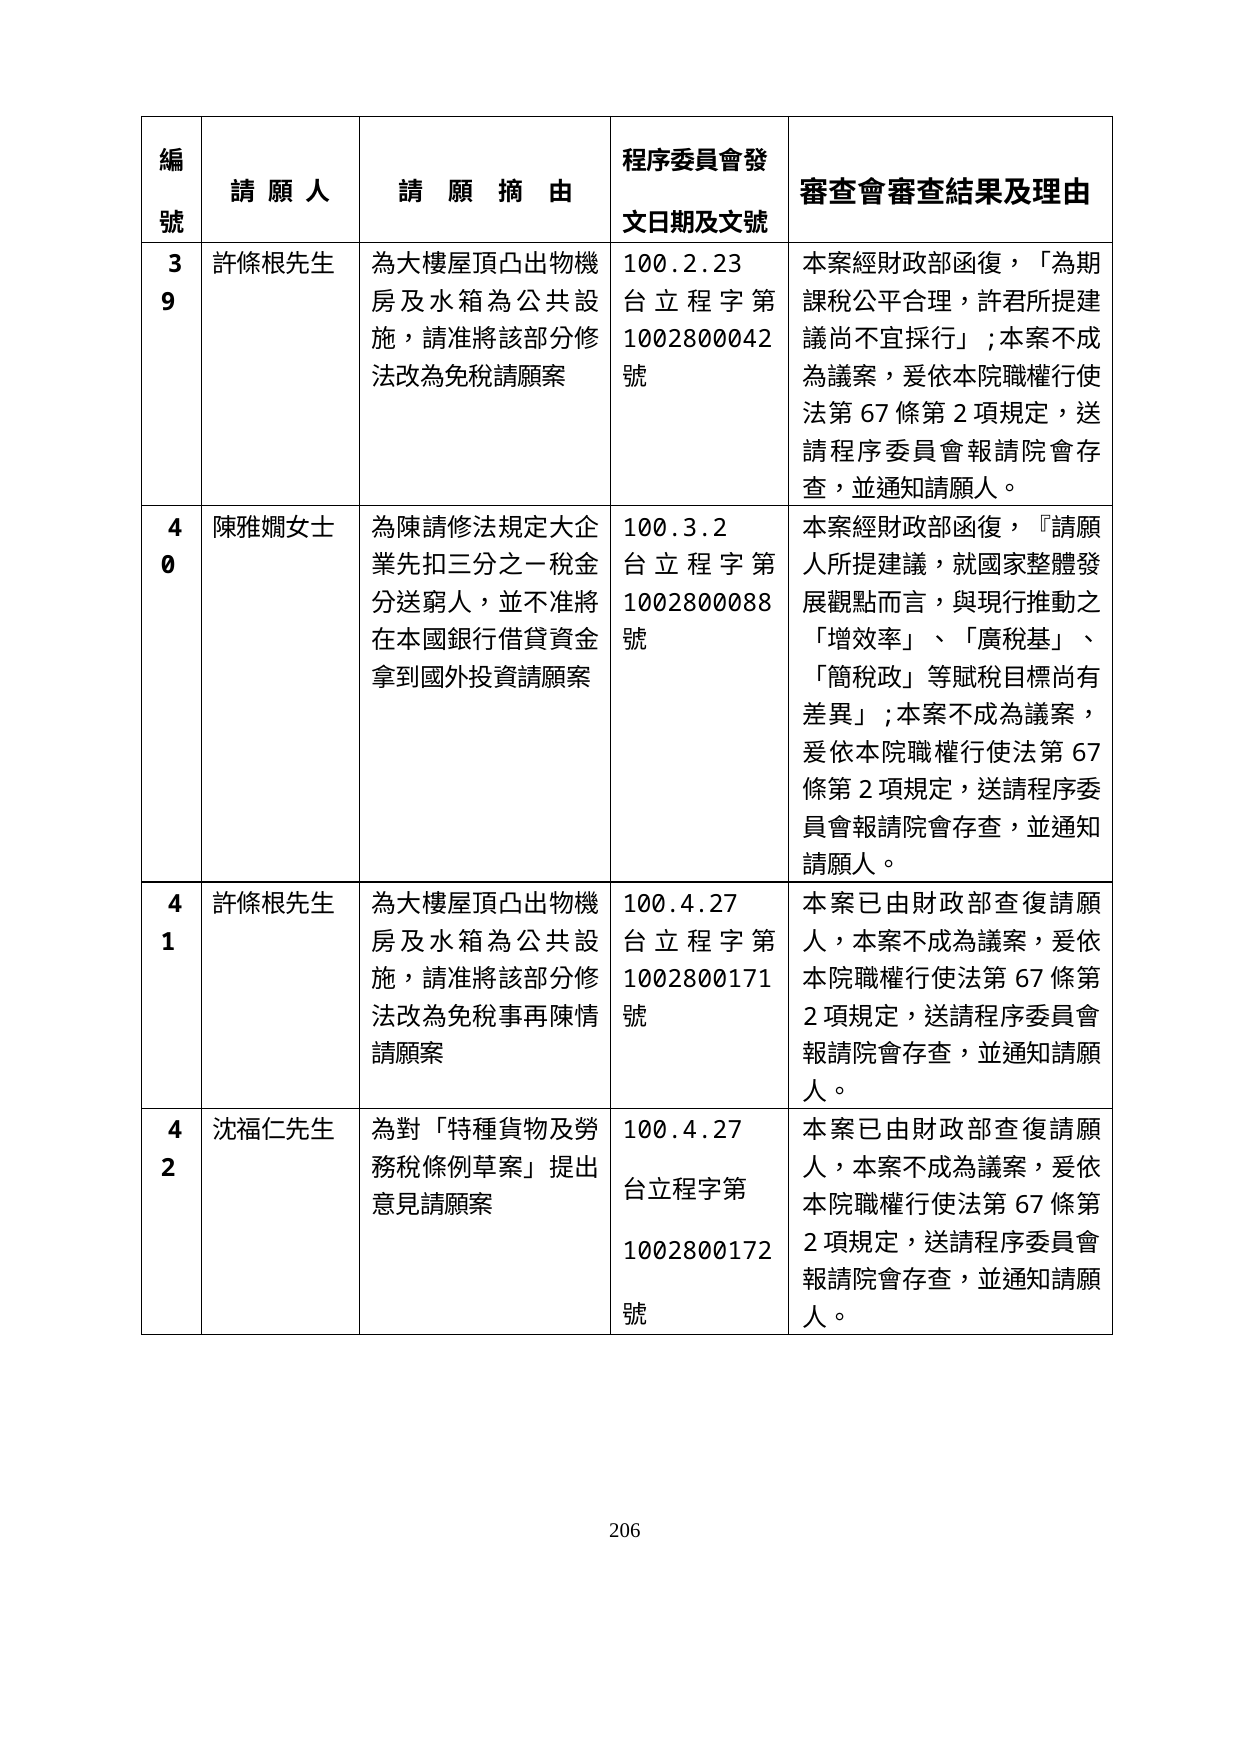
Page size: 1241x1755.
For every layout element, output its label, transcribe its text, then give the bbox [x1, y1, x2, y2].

table_cell 許條根先生 [202, 243, 359, 505]
table_cell 本案已由財政部查復請願人，本案不成為議案，爰依本院職權行使法第67條第2項規定，送請程序委員會報請院會存查，並通知請願人。 [789, 1109, 1112, 1333]
table_cell [142, 1109, 201, 1333]
table_header 程序委員會發文日期及文號 [611, 117, 788, 242]
table_header 請 願 人 [202, 117, 359, 242]
table_cell 許條根先生 [202, 883, 359, 1107]
table_cell 為陳請修法規定大企業先扣三分之ㄧ稅金分送窮人，並不准將在本國銀行借貸資金拿到國外投資請願案 [360, 506, 610, 881]
table_cell [142, 883, 201, 1107]
table_cell 為大樓屋頂凸出物機房及水箱為公共設施，請准將該部分修法改為免稅事再陳情請願案 [360, 883, 610, 1107]
table_cell 100.3.2 台立程字第1002800088號 [611, 506, 788, 881]
table_cell 為對「特種貨物及勞務稅條例草案」提出意見請願案 [360, 1109, 610, 1333]
table_cell 為大樓屋頂凸出物機房及水箱為公共設施，請准將該部分修法改為免稅請願案 [360, 243, 610, 505]
table_cell 陳雅嫺女士 [202, 506, 359, 881]
table_cell [142, 506, 201, 881]
table_cell 沈福仁先生 [202, 1109, 359, 1333]
table_header 編號 [142, 117, 201, 242]
table_cell [142, 243, 201, 505]
table_cell 100.2.23 台立程字第1002800042號 [611, 243, 788, 505]
table_cell 本案經財政部函復，「為期課稅公平合理，許君所提建議尚不宜採行」;本案不成為議案，爰依本院職權行使法第67條第2項規定，送請程序委員會報請院會存查，並通知請願人。 [789, 243, 1112, 505]
table_cell 100.4.27 台立程字第1002800171號 [611, 883, 788, 1107]
table_cell 本案經財政部函復，『請願人所提建議，就國家整體發展觀點而言，與現行推動之「增效率」、「廣稅基」、「簡稅政」等賦稅目標尚有差異」;本案不成為議案，爰依本院職權行使法第67條第2項規定，送請程序委員會報請院會存查，並通知請願人。 [789, 506, 1112, 881]
table_cell 本案已由財政部查復請願人，本案不成為議案，爰依本院職權行使法第67條第2項規定，送請程序委員會報請院會存查，並通知請願人。 [789, 883, 1112, 1107]
table_header 請 願 摘 由 [360, 117, 610, 242]
table_cell 100.4.27 台立程字第1002800172號 [611, 1109, 788, 1333]
table_header 審查會審查結果及理由 [789, 117, 1112, 242]
